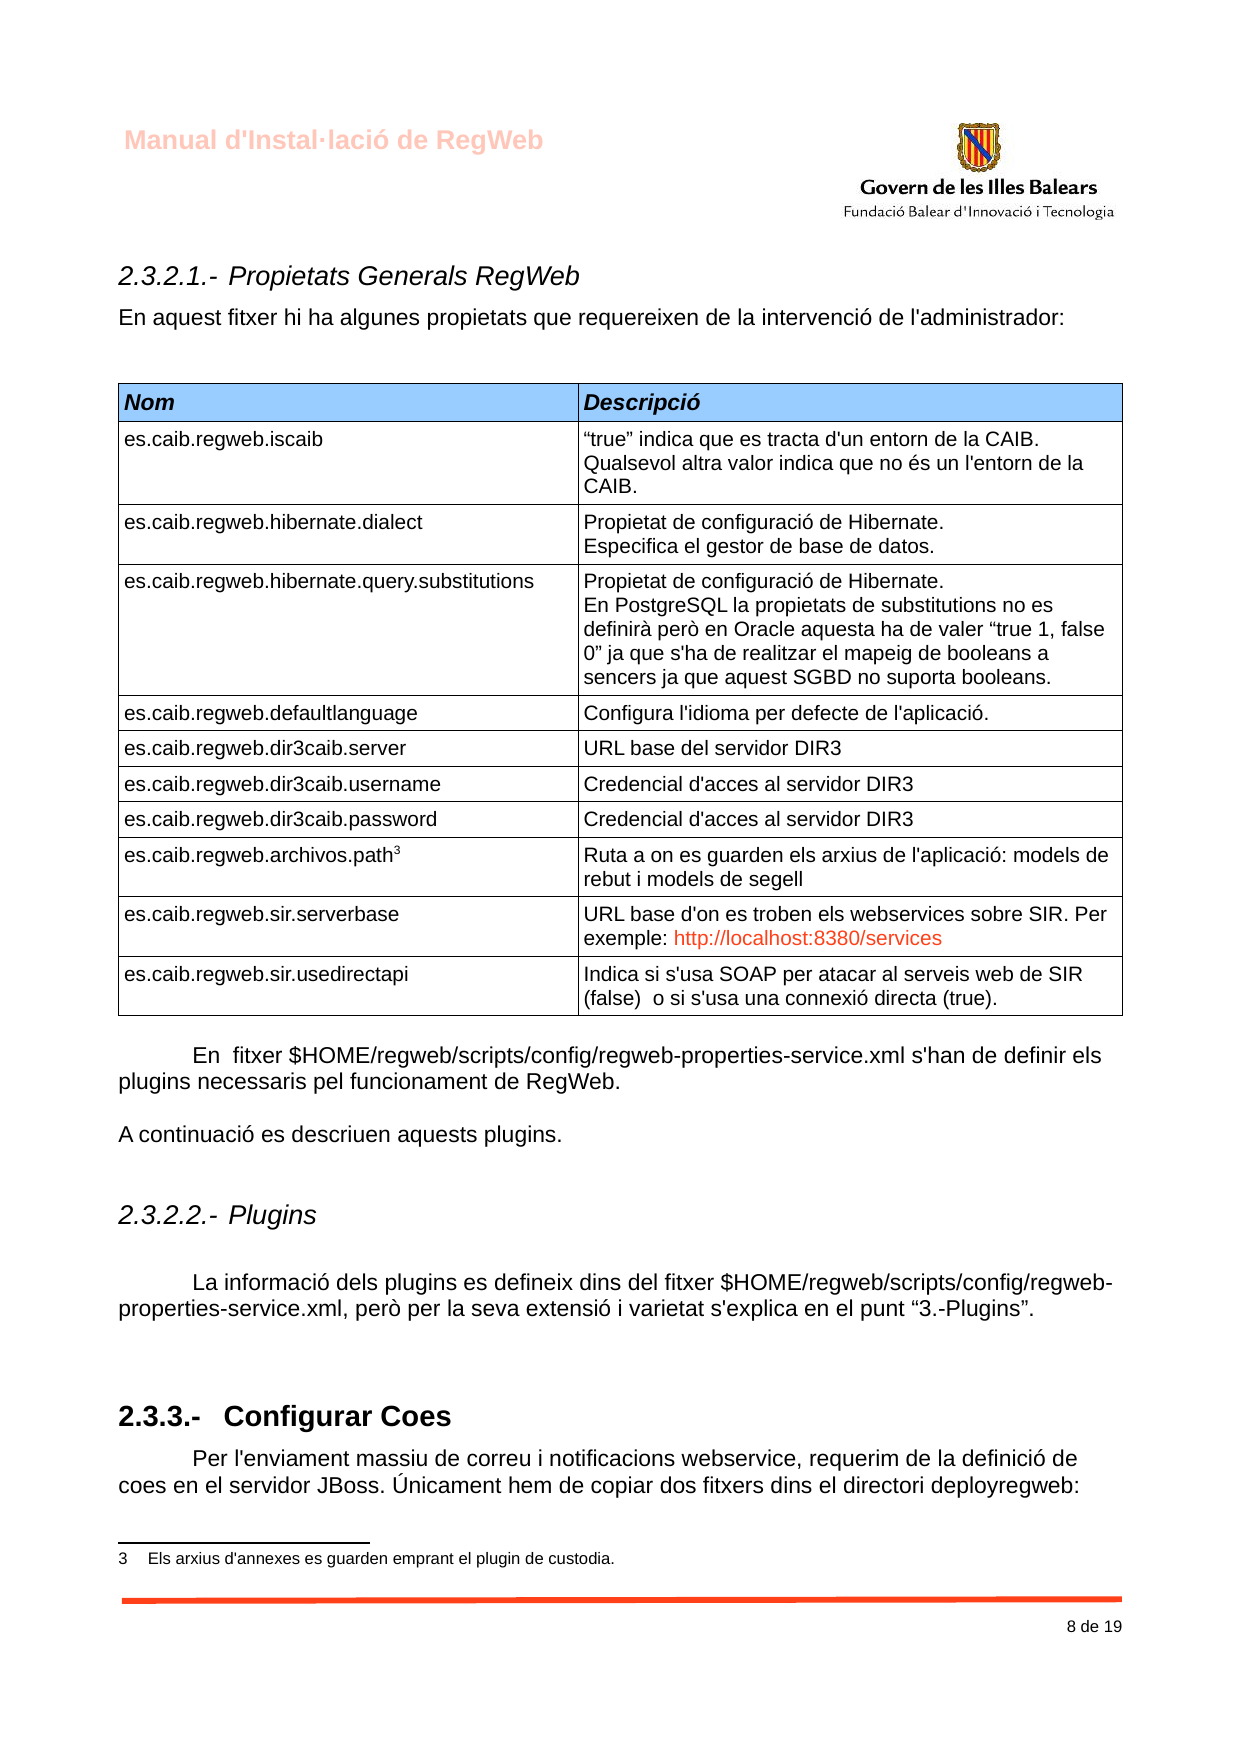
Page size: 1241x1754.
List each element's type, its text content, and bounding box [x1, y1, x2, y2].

table_cell es.caib.regweb.defaultlanguage [119, 696, 578, 730]
table_cell es.caib.regweb.iscaib [119, 422, 578, 504]
table_cell es.caib.regweb.sir.serverbase [119, 897, 578, 956]
table_cell URL base d'on es troben els webservices sobre SIR. Per exemple: http://localhost:8380/services [579, 897, 1122, 956]
subtitle Propietats Generals RegWeb [118, 260, 1122, 291]
table_cell es.caib.regweb.hibernate.dialect [119, 505, 578, 563]
picture [840, 123, 1117, 220]
text En aquest fitxer hi ha algunes propietats que requereixen de la intervenció de l'administrador: [118, 304, 1122, 330]
table_cell Configura l'idioma per defecte de l'aplicació. [579, 696, 1122, 730]
table_cell Credencial d'acces al servidor DIR3 [579, 767, 1122, 801]
text En fitxer $HOME/regweb/scripts/config/regweb-properties-service.xml s'han de definir els plugins necessaris pel funcionament de RegWeb. [118, 1042, 1122, 1094]
table_cell es.caib.regweb.sir.usedirectapi [119, 957, 578, 1015]
text A continuació es descriuen aquests plugins. [118, 1121, 1122, 1147]
table_cell Propietat de configuració de Hibernate. En PostgreSQL la propietats de substitutions no es definirà però en Oracle aquesta ha de valer “true 1, false 0” ja que s'ha de realitzar el mapeig de booleans a sencers ja que aquest SGBD no suporta booleans. [579, 565, 1122, 695]
table_cell es.caib.regweb.archivos.path [119, 838, 578, 896]
table_cell Propietat de configuració de Hibernate. Especifica el gestor de base de datos. [579, 505, 1122, 563]
table_cell Indica si s'usa SOAP per atacar al serveis web de SIR (false) o si s'usa una connexió directa (true). [579, 957, 1122, 1015]
text La informació dels plugins es defineix dins del fitxer $HOME/regweb/scripts/config/regweb-properties-service.xml, però per la seva extensió i varietat s'explica en el punt “3.-Plugins”. [118, 1269, 1122, 1321]
table_cell es.caib.regweb.dir3caib.server [119, 731, 578, 766]
table_cell URL base del servidor DIR3 [579, 731, 1122, 766]
table_cell Credencial d'acces al servidor DIR3 [579, 802, 1122, 837]
table_header Nom [119, 384, 578, 421]
subtitle Configurar Coes [118, 1399, 1122, 1433]
table_cell es.caib.regweb.hibernate.query.substitutions [119, 565, 578, 695]
table_cell Ruta a on es guarden els arxius de l'aplicació: models de rebut i models de segell [579, 838, 1122, 896]
subtitle Plugins [118, 1199, 1122, 1230]
table_cell “true” indica que es tracta d'un entorn de la CAIB. Qualsevol altra valor indica que no és un l'entorn de la CAIB. [579, 422, 1122, 504]
table_cell es.caib.regweb.dir3caib.password [119, 802, 578, 837]
table_header Descripció [579, 384, 1122, 421]
table_cell es.caib.regweb.dir3caib.username [119, 767, 578, 801]
text Per l'enviament massiu de correu i notificacions webservice, requerim de la definició de coes en el servidor JBoss. Únicament hem de copiar dos fitxers dins el directori deployregweb: [118, 1445, 1122, 1498]
